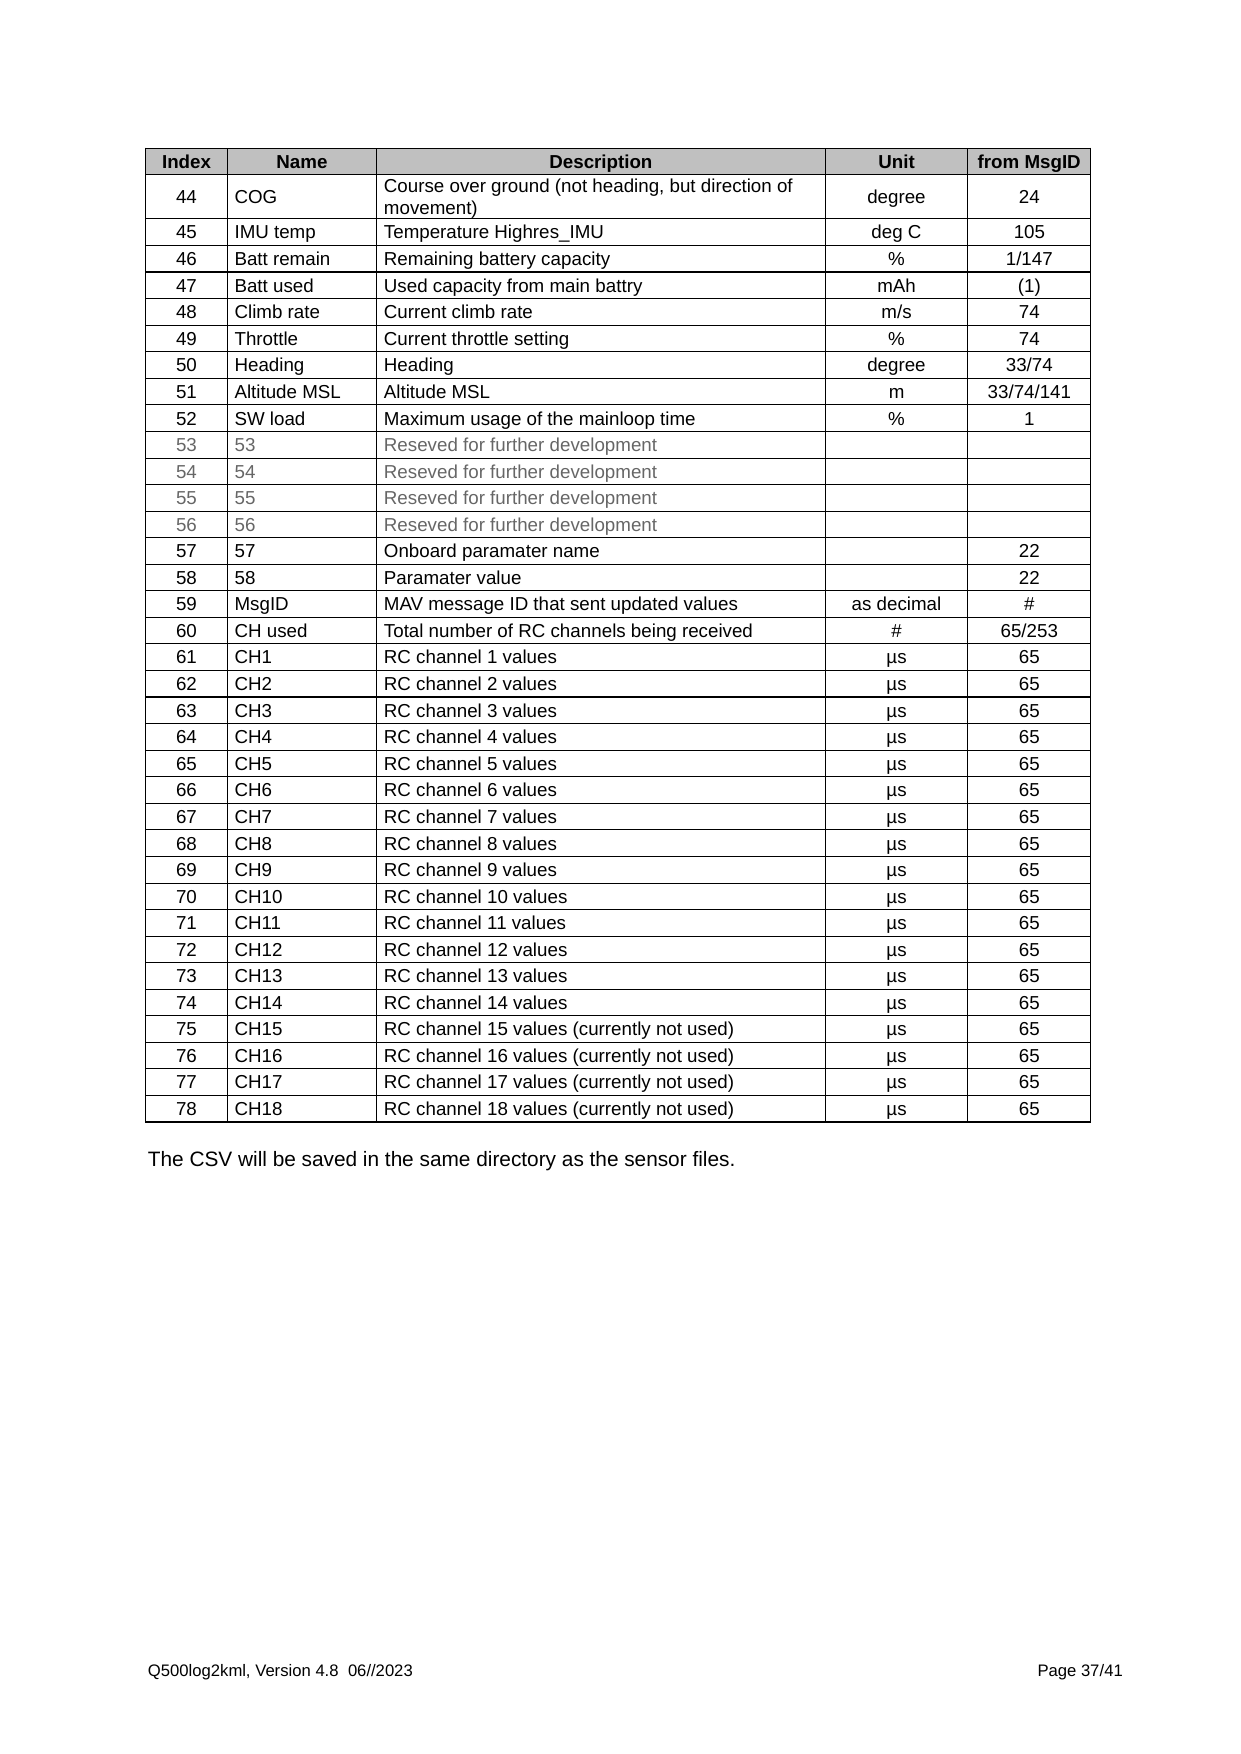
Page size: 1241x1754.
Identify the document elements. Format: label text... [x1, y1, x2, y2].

table_cell Throttle [228, 326, 376, 351]
table_cell µs [826, 1096, 967, 1121]
table_cell 56 [228, 512, 376, 537]
table_cell [968, 512, 1090, 537]
table_cell RC channel 18 values (currently not used) [377, 1096, 825, 1121]
table_cell 44 [146, 175, 227, 218]
table_cell 77 [146, 1069, 227, 1095]
table_cell Course over ground (not heading, but direction of movement) [377, 175, 825, 218]
table_cell Reseved for further development [377, 512, 825, 537]
table_cell CH1 [228, 644, 376, 670]
table_cell 65 [968, 724, 1090, 749]
table_cell CH10 [228, 884, 376, 909]
table_cell µs [826, 937, 967, 962]
table_cell IMU temp [228, 219, 376, 245]
table_cell 73 [146, 963, 227, 989]
text The CSV will be saved in the same directory as the sensor files. [148, 1146, 1093, 1170]
table_cell Current throttle setting [377, 326, 825, 351]
table_cell 65 [968, 963, 1090, 989]
table_cell µs [826, 777, 967, 803]
table_cell CH used [228, 618, 376, 643]
table_cell CH18 [228, 1096, 376, 1121]
table_cell µs [826, 724, 967, 749]
table_cell 48 [146, 299, 227, 324]
table_cell CH3 [228, 698, 376, 723]
table_cell CH17 [228, 1069, 376, 1095]
table_cell Reseved for further development [377, 459, 825, 484]
table_cell 51 [146, 379, 227, 404]
table_cell Paramater value [377, 565, 825, 590]
table_cell 24 [968, 175, 1090, 218]
table_cell 72 [146, 937, 227, 962]
table_cell degree [826, 175, 967, 218]
table_cell 45 [146, 219, 227, 245]
table_cell 59 [146, 591, 227, 617]
table_cell [826, 512, 967, 537]
table_cell RC channel 13 values [377, 963, 825, 989]
table_cell 65 [968, 804, 1090, 829]
table_cell 46 [146, 246, 227, 271]
table_cell RC channel 14 values [377, 990, 825, 1015]
table_cell 65 [968, 751, 1090, 776]
table_cell m [826, 379, 967, 404]
table_cell MAV message ID that sent updated values [377, 591, 825, 617]
table_cell 67 [146, 804, 227, 829]
table_cell CH9 [228, 857, 376, 882]
table_cell RC channel 2 values [377, 671, 825, 696]
table_cell RC channel 8 values [377, 830, 825, 856]
table_cell 65 [968, 644, 1090, 670]
table_cell m/s [826, 299, 967, 324]
table_cell SW load [228, 405, 376, 431]
table_cell µs [826, 698, 967, 723]
table_cell Batt remain [228, 246, 376, 271]
table_cell RC channel 16 values (currently not used) [377, 1043, 825, 1068]
table_cell Total number of RC channels being received [377, 618, 825, 643]
table_cell 71 [146, 910, 227, 936]
table_cell CH4 [228, 724, 376, 749]
table_cell [826, 538, 967, 564]
table_cell CH13 [228, 963, 376, 989]
table_cell 49 [146, 326, 227, 351]
table_cell µs [826, 644, 967, 670]
table_cell 65 [968, 937, 1090, 962]
table_cell Reseved for further development [377, 432, 825, 457]
table_cell Heading [228, 352, 376, 378]
table_header Description [377, 149, 825, 174]
table_cell CH6 [228, 777, 376, 803]
table_cell [968, 485, 1090, 511]
table_cell 65 [968, 671, 1090, 696]
table_header Index [146, 149, 227, 174]
table_cell % [826, 326, 967, 351]
table_cell µs [826, 671, 967, 696]
table_cell degree [826, 352, 967, 378]
table_cell 65 [968, 1096, 1090, 1121]
table_cell RC channel 11 values [377, 910, 825, 936]
table_cell 61 [146, 644, 227, 670]
table_cell µs [826, 884, 967, 909]
table_cell CH2 [228, 671, 376, 696]
table_cell 33/74/141 [968, 379, 1090, 404]
table_cell Onboard paramater name [377, 538, 825, 564]
table_cell CH12 [228, 937, 376, 962]
table_cell [968, 459, 1090, 484]
table_cell 65/253 [968, 618, 1090, 643]
table_cell Current climb rate [377, 299, 825, 324]
table_cell Heading [377, 352, 825, 378]
table_cell µs [826, 830, 967, 856]
table_cell deg C [826, 219, 967, 245]
table_cell 55 [228, 485, 376, 511]
table_cell µs [826, 963, 967, 989]
table_cell CH11 [228, 910, 376, 936]
table_cell µs [826, 804, 967, 829]
table_cell Climb rate [228, 299, 376, 324]
table_cell 69 [146, 857, 227, 882]
table_cell 60 [146, 618, 227, 643]
table_cell µs [826, 1043, 967, 1068]
table_cell 74 [968, 326, 1090, 351]
table_cell 105 [968, 219, 1090, 245]
table_cell [826, 432, 967, 457]
table_cell # [968, 591, 1090, 617]
table_cell 22 [968, 538, 1090, 564]
table_cell Reseved for further development [377, 485, 825, 511]
table_cell 53 [146, 432, 227, 457]
table_cell RC channel 3 values [377, 698, 825, 723]
table_cell 65 [968, 990, 1090, 1015]
table_cell mAh [826, 273, 967, 298]
table_cell COG [228, 175, 376, 218]
table_cell RC channel 12 values [377, 937, 825, 962]
table_header Name [228, 149, 376, 174]
table_cell 1 [968, 405, 1090, 431]
table_cell 78 [146, 1096, 227, 1121]
table_cell 1/147 [968, 246, 1090, 271]
table_cell 50 [146, 352, 227, 378]
table_header from MsgID [968, 149, 1090, 174]
table_cell 47 [146, 273, 227, 298]
table_cell 74 [968, 299, 1090, 324]
table_cell RC channel 4 values [377, 724, 825, 749]
table_cell [826, 565, 967, 590]
table_cell RC channel 5 values [377, 751, 825, 776]
table_cell 74 [146, 990, 227, 1015]
table_cell Remaining battery capacity [377, 246, 825, 271]
table_cell 56 [146, 512, 227, 537]
table_cell 64 [146, 724, 227, 749]
table_cell 22 [968, 565, 1090, 590]
table_cell CH16 [228, 1043, 376, 1068]
table_cell 68 [146, 830, 227, 856]
table_cell µs [826, 910, 967, 936]
table_cell # [826, 618, 967, 643]
table_cell 58 [146, 565, 227, 590]
table_cell [968, 432, 1090, 457]
table_cell µs [826, 1016, 967, 1042]
table_cell 62 [146, 671, 227, 696]
table_cell 65 [968, 1069, 1090, 1095]
table_cell 66 [146, 777, 227, 803]
table_cell 65 [968, 1043, 1090, 1068]
table_cell RC channel 9 values [377, 857, 825, 882]
table_cell Temperature Highres_IMU [377, 219, 825, 245]
table_cell [826, 459, 967, 484]
table_cell 65 [968, 698, 1090, 723]
table_cell 54 [146, 459, 227, 484]
table_header Unit [826, 149, 967, 174]
table_cell CH5 [228, 751, 376, 776]
table_cell RC channel 1 values [377, 644, 825, 670]
table_cell CH15 [228, 1016, 376, 1042]
table_cell RC channel 15 values (currently not used) [377, 1016, 825, 1042]
table_cell 70 [146, 884, 227, 909]
table_cell 65 [968, 830, 1090, 856]
table_cell 76 [146, 1043, 227, 1068]
table_cell µs [826, 990, 967, 1015]
table_cell as decimal [826, 591, 967, 617]
table_cell CH8 [228, 830, 376, 856]
table_cell 55 [146, 485, 227, 511]
table_cell 33/74 [968, 352, 1090, 378]
table_cell RC channel 17 values (currently not used) [377, 1069, 825, 1095]
table_cell Altitude MSL [377, 379, 825, 404]
table_cell 65 [968, 1016, 1090, 1042]
table_cell µs [826, 751, 967, 776]
table_cell µs [826, 1069, 967, 1095]
table_cell 57 [146, 538, 227, 564]
table_cell 65 [968, 910, 1090, 936]
table_cell 65 [968, 777, 1090, 803]
table_cell 57 [228, 538, 376, 564]
table_cell 65 [968, 857, 1090, 882]
table_cell RC channel 10 values [377, 884, 825, 909]
table_cell [826, 485, 967, 511]
table_cell 54 [228, 459, 376, 484]
table_cell CH7 [228, 804, 376, 829]
table_cell 53 [228, 432, 376, 457]
table_cell Maximum usage of the mainloop time [377, 405, 825, 431]
table_cell % [826, 405, 967, 431]
table_cell 65 [968, 884, 1090, 909]
table_cell Altitude MSL [228, 379, 376, 404]
table_cell 75 [146, 1016, 227, 1042]
table_cell 63 [146, 698, 227, 723]
table_cell RC channel 6 values [377, 777, 825, 803]
table_cell (1) [968, 273, 1090, 298]
table_cell RC channel 7 values [377, 804, 825, 829]
table_cell µs [826, 857, 967, 882]
table_cell % [826, 246, 967, 271]
table_cell Batt used [228, 273, 376, 298]
table_cell 65 [146, 751, 227, 776]
table_cell 58 [228, 565, 376, 590]
table_cell Used capacity from main battry [377, 273, 825, 298]
table_cell CH14 [228, 990, 376, 1015]
table_cell 52 [146, 405, 227, 431]
table_cell MsgID [228, 591, 376, 617]
